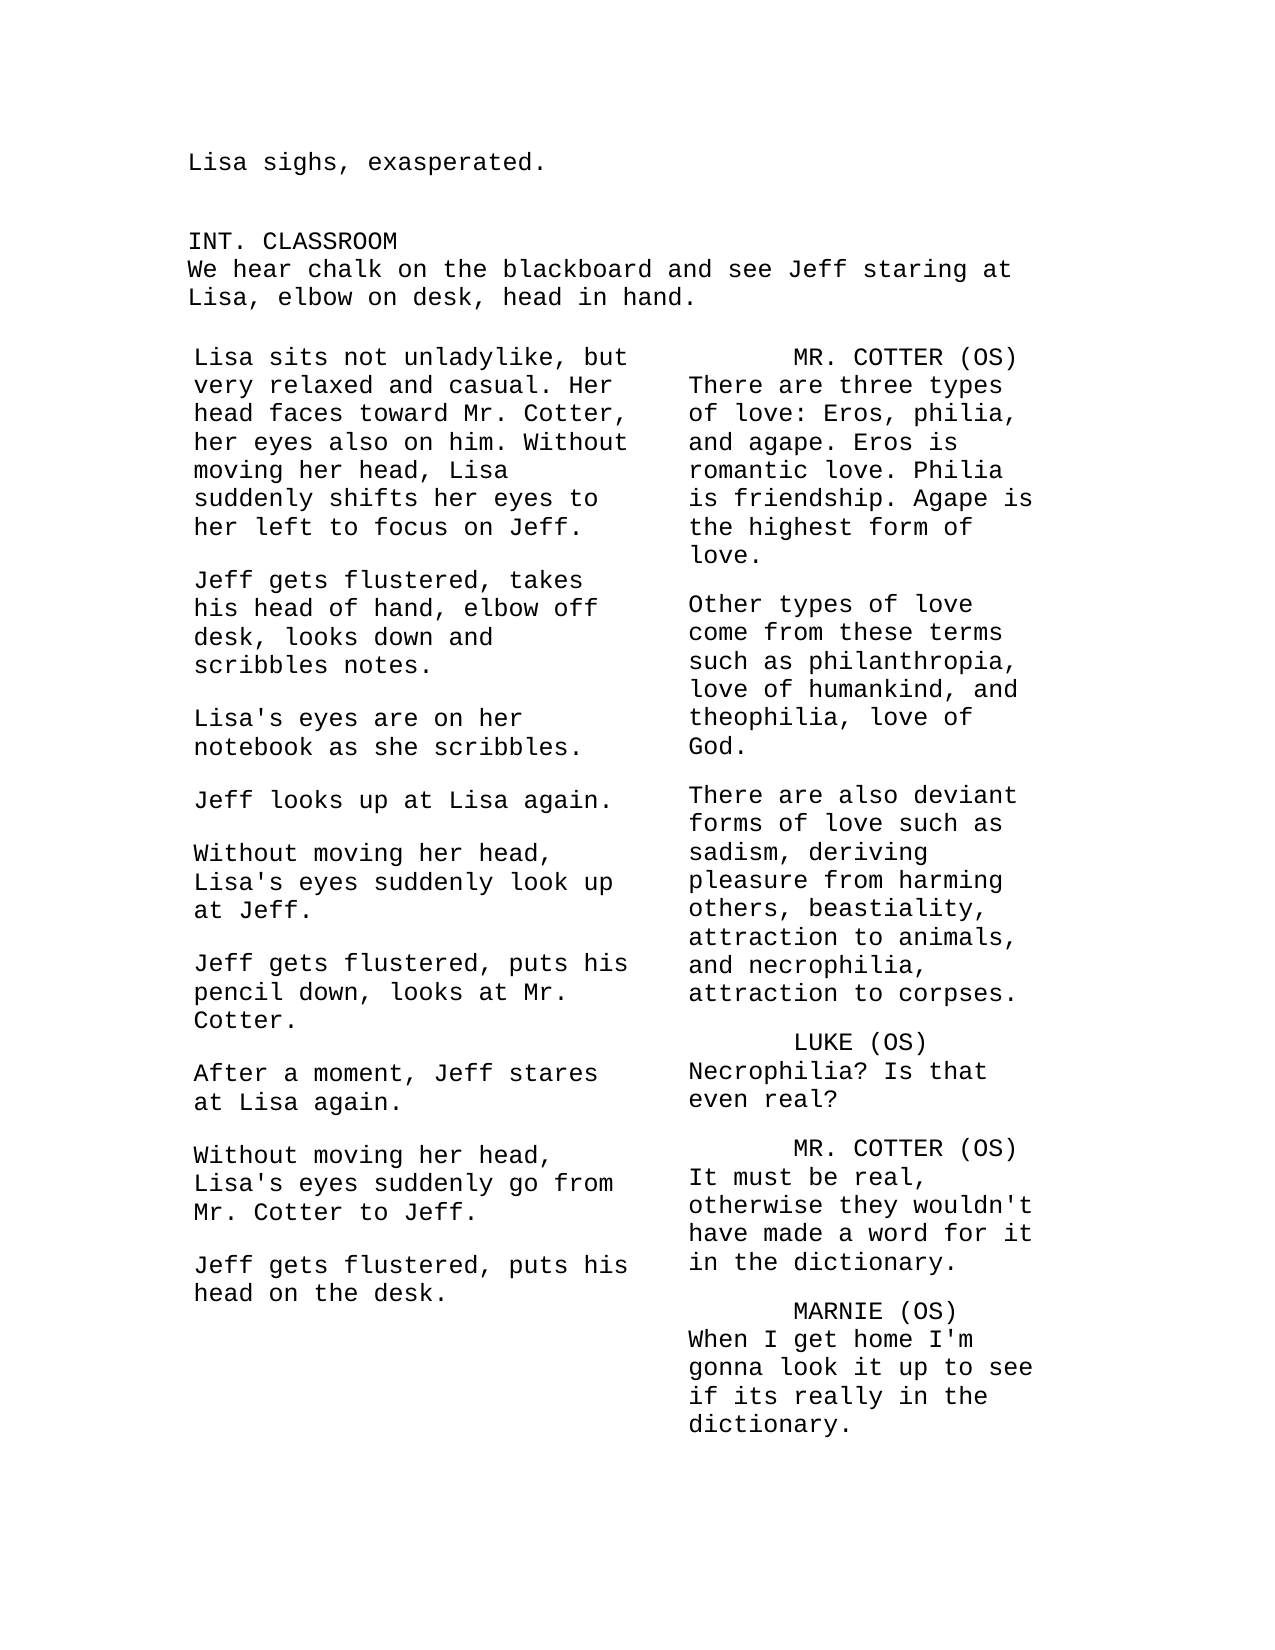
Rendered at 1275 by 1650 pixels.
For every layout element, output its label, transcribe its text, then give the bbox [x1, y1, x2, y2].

table_header MR. COTTER (OS) There are three types of love: Eros, philia, and agape. Eros is romantic love. Philia is friendship. Agape is the highest form of love. Other types of love come from these terms such as philanthropia, love of humankind, and theophilia, love of God. There are also deviant forms of love such as sadism, deriving pleasure from harming others, beastiality, attraction to animals, and necrophilia, attraction to corpses. LUKE (OS) Necrophilia? Is that even real? MR. COTTER (OS) It must be real, otherwise they wouldn't have made a word for it in the dictionary. MARNIE (OS) When I get home I'm gonna look it up to see if its really in the dictionary. [638, 338, 1087, 1466]
table_header Lisa sits not unladylike, but very relaxed and casual. Her head faces toward Mr. Cotter, her eyes also on him. Without moving her head, Lisa suddenly shifts her eyes to her left to focus on Jeff. Jeff gets flustered, takes his head of hand, elbow off desk, looks down and scribbles notes. Lisa's eyes are on her notebook as she scribbles. Jeff looks up at Lisa again. Without moving her head, Lisa's eyes suddenly look up at Jeff. Jeff gets flustered, puts his pencil down, looks at Mr. Cotter. After a moment, Jeff stares at Lisa again. Without moving her head, Lisa's eyes suddenly go from Mr. Cotter to Jeff. Jeff gets flustered, puts his head on the desk. [188, 338, 637, 1466]
text We hear chalk on the blackboard and see Jeff staring at Lisa, elbow on desk, head in hand. [187, 257, 1087, 313]
subtitle INT. CLASSROOM [187, 228, 1087, 257]
text Lisa sighs, exasperated. [187, 150, 1087, 178]
